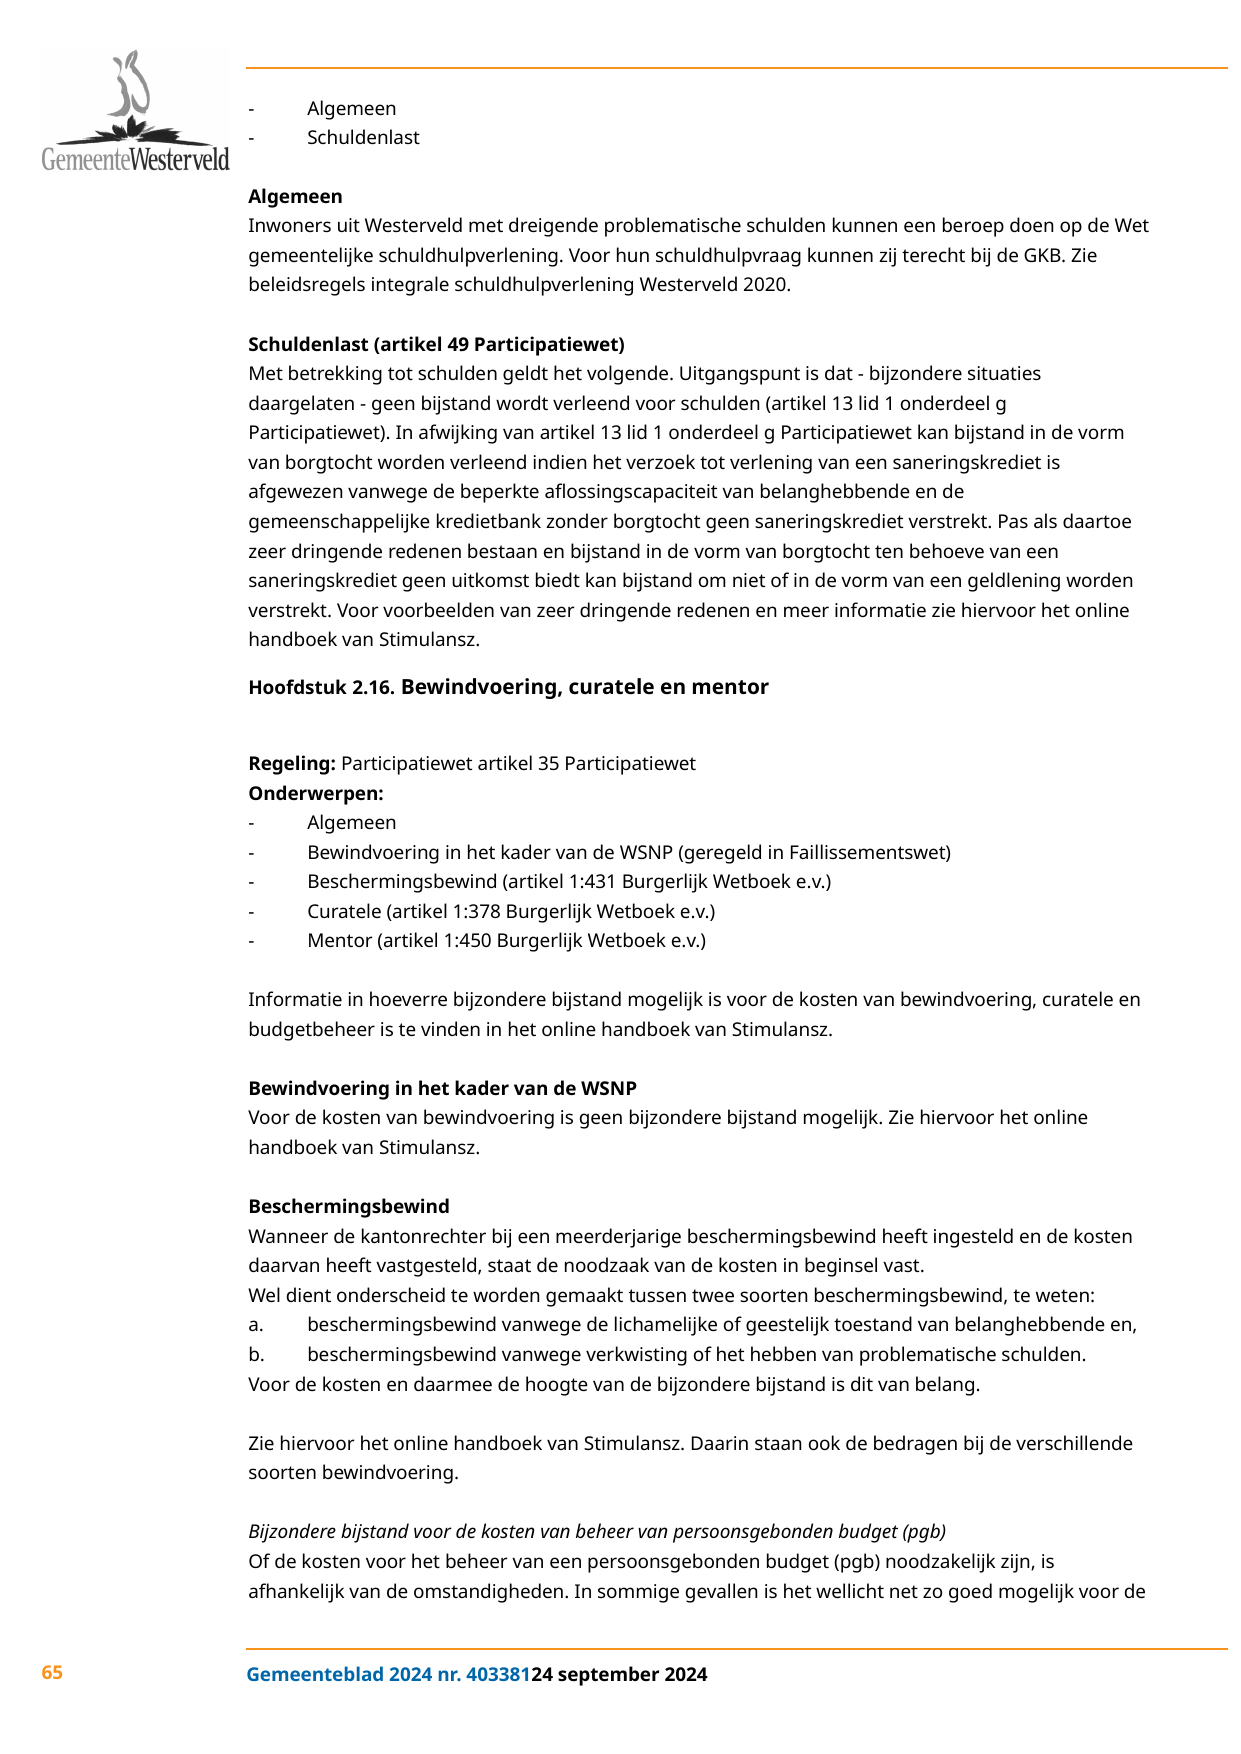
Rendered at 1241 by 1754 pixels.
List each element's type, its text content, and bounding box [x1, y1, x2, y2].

list beschermingsbewind vanwege de lichamelijke of geestelijk toestand van belanghebbende en, [248, 1312, 1152, 1337]
text Informatie in hoeverre bijzondere bijstand mogelijk is voor de kosten van bewindvoering, curatele en budgetbeheer is te vinden in het online handboek van Stimulansz. [248, 986, 1152, 1041]
table_header Algemeen Schuldenlast [248, 95, 1152, 150]
text Algemeen [248, 183, 1152, 209]
text Beschermingsbewind [248, 1193, 1152, 1219]
text Voor de kosten van bewindvoering is geen bijzondere bijstand mogelijk. Zie hiervoor het online handboek van Stimulansz. [248, 1104, 1152, 1160]
text Schuldenlast (artikel 49 Participatiewet) [248, 331, 1152, 357]
text Hoofdstuk 2.16. Bewindvoering, curatele en mentor [248, 672, 1152, 701]
text Wel dient onderscheid te worden gemaakt tussen twee soorten beschermingsbewind, te weten: [248, 1282, 1152, 1308]
text Wanneer de kantonrechter bij een meerderjarige beschermingsbewind heeft ingesteld en de kosten daarvan heeft vastgesteld, staat de noodzaak van de kosten in beginsel vast. [248, 1223, 1152, 1278]
text Bijzondere bijstand voor de kosten van beheer van persoonsgebonden budget (pgb) [248, 1519, 1152, 1544]
text Inwoners uit Westerveld met dreigende problematische schulden kunnen een beroep doen op de Wet gemeentelijke schuldhulpverlening. Voor hun schuldhulpvraag kunnen zij terecht bij de GKB. Zie beleidsregels integrale schuldhulpverlening Westerveld 2020. [248, 212, 1152, 297]
text Bewindvoering in het kader van de WSNP [248, 1075, 1152, 1101]
text Met betrekking tot schulden geldt het volgende. Uitgangspunt is dat - bijzondere situaties daargelaten - geen bijstand wordt verleend voor schulden (artikel 13 lid 1 onderdeel g Participatiewet). In afwijking van artikel 13 lid 1 onderdeel g Participatiewet kan bijstand in de vorm van borgtocht worden verleend indien het verzoek tot verlening van een saneringskrediet is afgewezen vanwege de beperkte aflossingscapaciteit van belanghebbende en de gemeenschappelijke kredietbank zonder borgtocht geen saneringskrediet verstrekt. Pas als daartoe zeer dringende redenen bestaan en bijstand in de vorm van borgtocht ten behoeve van een saneringskrediet geen uitkomst biedt kan bijstand om niet of in de vorm van een geldlening worden verstrekt. Voor voorbeelden van zeer dringende redenen en meer informatie zie hiervoor het online handboek van Stimulansz. [248, 360, 1152, 652]
picture [41, 47, 231, 172]
list beschermingsbewind vanwege verkwisting of het hebben van problematische schulden. [248, 1341, 1152, 1367]
text Zie hiervoor het online handboek van Stimulansz. Daarin staan ook de bedragen bij de verschillende soorten bewindvoering. [248, 1430, 1152, 1485]
text Voor de kosten en daarmee de hoogte van de bijzondere bijstand is dit van belang. [248, 1371, 1152, 1396]
table_header Regeling: Participatiewet artikel 35 Participatiewet Onderwerpen: Algemeen Bewindvoering in het kader van de WSNP (geregeld in Faillissementswet) Beschermingsbewind (artikel 1:431 Burgerlijk Wetboek e.v.) Curatele (artikel 1:378 Burgerlijk Wetboek e.v.) Mentor (artikel 1:450 Burgerlijk Wetboek e.v.) [248, 750, 1152, 953]
text Of de kosten voor het beheer van een persoonsgebonden budget (pgb) noodzakelijk zijn, is afhankelijk van de omstandigheden. In sommige gevallen is het wellicht net zo goed mogelijk voor de [248, 1548, 1152, 1603]
